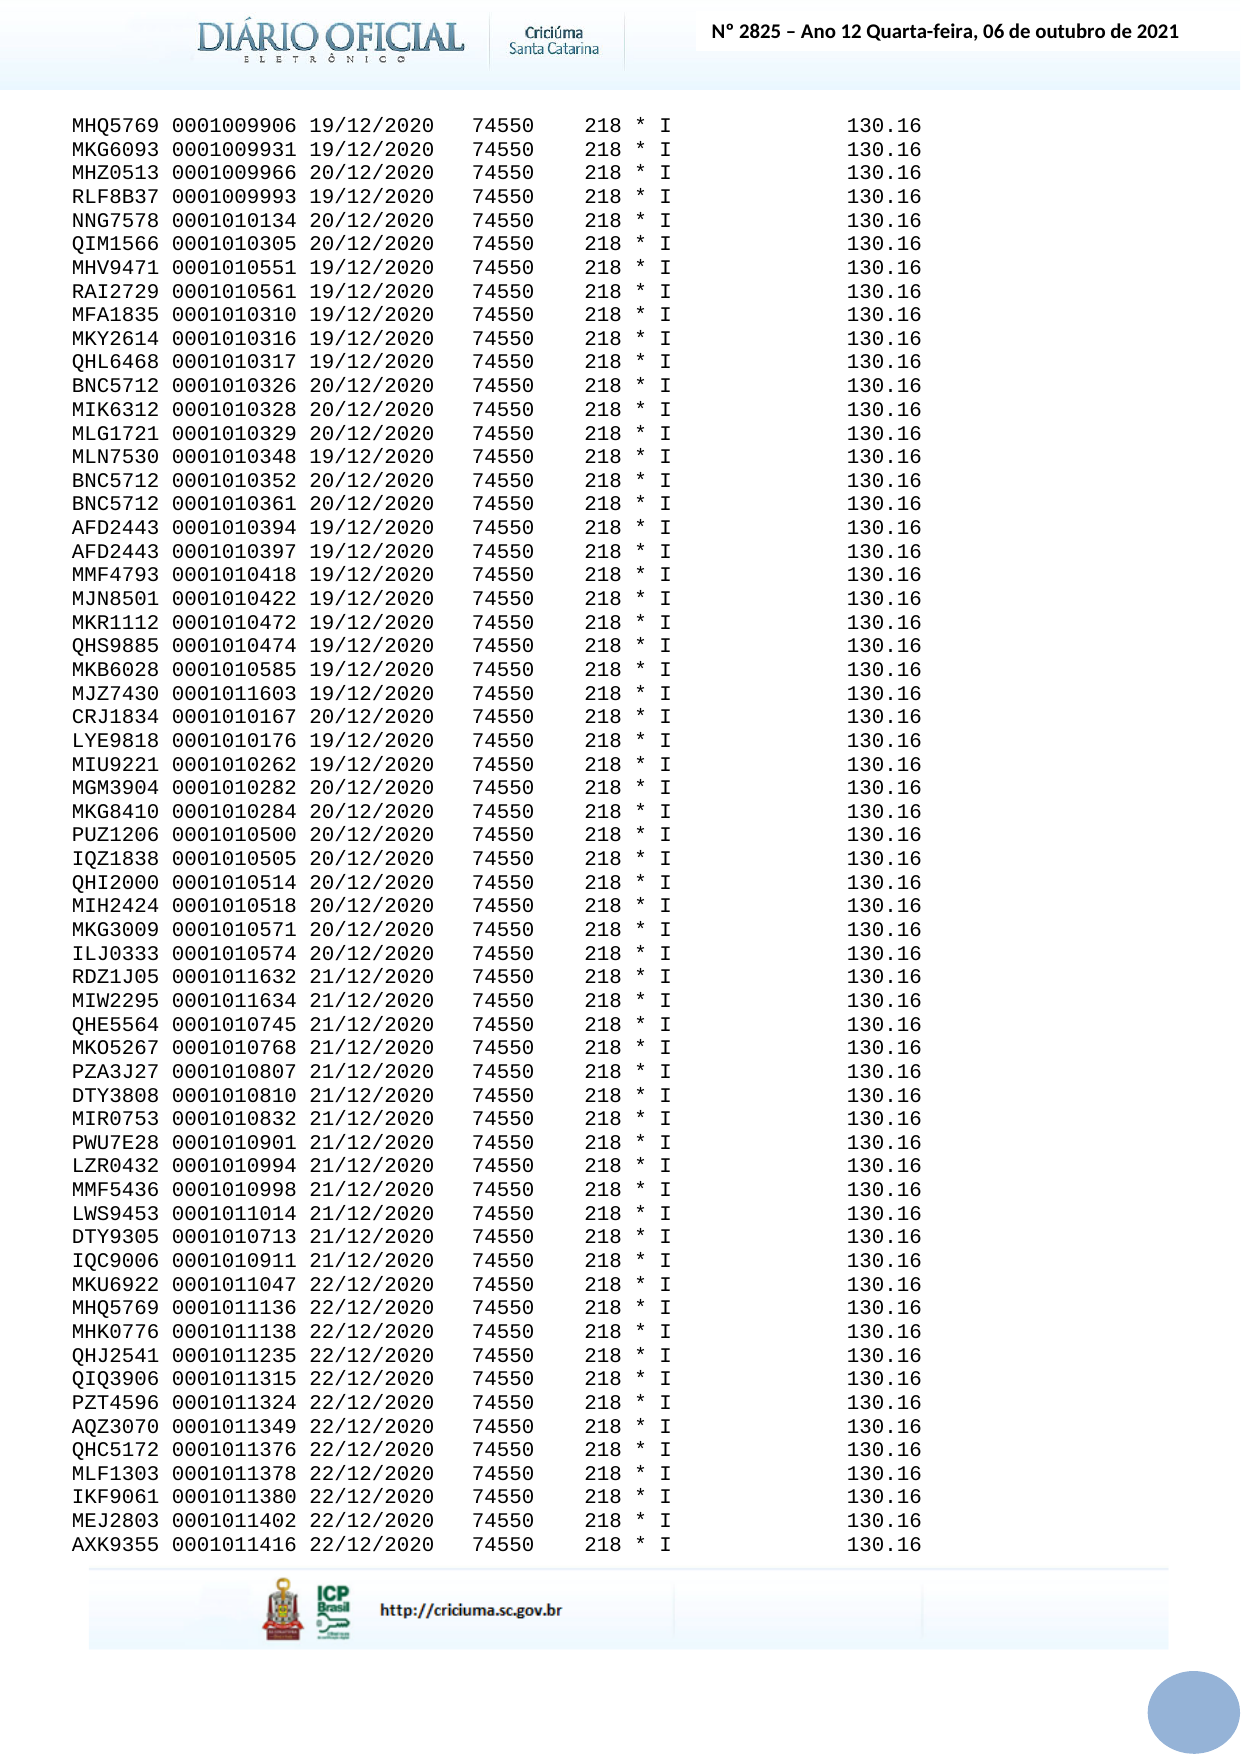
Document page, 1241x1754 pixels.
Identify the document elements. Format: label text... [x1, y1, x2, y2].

text LZR0432 0001010994 21/12/2020 74550 218 * I 130.16 [59, 1156, 1181, 1179]
text MJZ7430 0001011603 19/12/2020 74550 218 * I 130.16 [59, 683, 1181, 706]
text QIM1566 0001010305 20/12/2020 74550 218 * I 130.16 [59, 233, 1181, 257]
text MIR0753 0001010832 21/12/2020 74550 218 * I 130.16 [59, 1108, 1181, 1132]
text QHJ2541 0001011235 22/12/2020 74550 218 * I 130.16 [59, 1345, 1181, 1368]
text MIW2295 0001011634 21/12/2020 74550 218 * I 130.16 [59, 990, 1181, 1014]
text QHL6468 0001010317 19/12/2020 74550 218 * I 130.16 [59, 352, 1181, 375]
text IQZ1838 0001010505 20/12/2020 74550 218 * I 130.16 [59, 848, 1181, 872]
text NNG7578 0001010134 20/12/2020 74550 218 * I 130.16 [59, 210, 1181, 233]
text MIK6312 0001010328 20/12/2020 74550 218 * I 130.16 [59, 399, 1181, 422]
text MLF1303 0001011378 22/12/2020 74550 218 * I 130.16 [59, 1463, 1181, 1487]
text MMF4793 0001010418 19/12/2020 74550 218 * I 130.16 [59, 564, 1181, 588]
text LYE9818 0001010176 19/12/2020 74550 218 * I 130.16 [59, 730, 1181, 753]
text DTY3808 0001010810 21/12/2020 74550 218 * I 130.16 [59, 1084, 1181, 1108]
text PZT4596 0001011324 22/12/2020 74550 218 * I 130.16 [59, 1392, 1181, 1416]
text MLG1721 0001010329 20/12/2020 74550 218 * I 130.16 [59, 422, 1181, 446]
text MKG8410 0001010284 20/12/2020 74550 218 * I 130.16 [59, 801, 1181, 824]
text MIH2424 0001010518 20/12/2020 74550 218 * I 130.16 [59, 895, 1181, 919]
text PWU7E28 0001010901 21/12/2020 74550 218 * I 130.16 [59, 1132, 1181, 1156]
text LWS9453 0001011014 21/12/2020 74550 218 * I 130.16 [59, 1203, 1181, 1226]
text PUZ1206 0001010500 20/12/2020 74550 218 * I 130.16 [59, 824, 1181, 848]
text MHV9471 0001010551 19/12/2020 74550 218 * I 130.16 [59, 257, 1181, 281]
text QHC5172 0001011376 22/12/2020 74550 218 * I 130.16 [59, 1439, 1181, 1463]
text MHK0776 0001011138 22/12/2020 74550 218 * I 130.16 [59, 1321, 1181, 1345]
text MLN7530 0001010348 19/12/2020 74550 218 * I 130.16 [59, 446, 1181, 470]
text QHS9885 0001010474 19/12/2020 74550 218 * I 130.16 [59, 635, 1181, 659]
text DTY9305 0001010713 21/12/2020 74550 218 * I 130.16 [59, 1226, 1181, 1250]
text IKF9061 0001011380 22/12/2020 74550 218 * I 130.16 [59, 1487, 1181, 1510]
text ILJ0333 0001010574 20/12/2020 74550 218 * I 130.16 [59, 943, 1181, 966]
text RDZ1J05 0001011632 21/12/2020 74550 218 * I 130.16 [59, 966, 1181, 990]
text AFD2443 0001010394 19/12/2020 74550 218 * I 130.16 [59, 517, 1181, 541]
text MKG3009 0001010571 20/12/2020 74550 218 * I 130.16 [59, 919, 1181, 943]
text IQC9006 0001010911 21/12/2020 74550 218 * I 130.16 [59, 1250, 1181, 1274]
text QIQ3906 0001011315 22/12/2020 74550 218 * I 130.16 [59, 1368, 1181, 1392]
text MIU9221 0001010262 19/12/2020 74550 218 * I 130.16 [59, 753, 1181, 777]
text MEJ2803 0001011402 22/12/2020 74550 218 * I 130.16 [59, 1510, 1181, 1534]
text QHE5564 0001010745 21/12/2020 74550 218 * I 130.16 [59, 1014, 1181, 1037]
text BNC5712 0001010361 20/12/2020 74550 218 * I 130.16 [59, 493, 1181, 517]
text AXK9355 0001011416 22/12/2020 74550 218 * I 130.16 [59, 1534, 1181, 1557]
text MKU6922 0001011047 22/12/2020 74550 218 * I 130.16 [59, 1274, 1181, 1297]
text MKO5267 0001010768 21/12/2020 74550 218 * I 130.16 [59, 1037, 1181, 1061]
text MFA1835 0001010310 19/12/2020 74550 218 * I 130.16 [59, 304, 1181, 328]
text MKR1112 0001010472 19/12/2020 74550 218 * I 130.16 [59, 612, 1181, 635]
text MKY2614 0001010316 19/12/2020 74550 218 * I 130.16 [59, 328, 1181, 352]
text AFD2443 0001010397 19/12/2020 74550 218 * I 130.16 [59, 541, 1181, 564]
text PZA3J27 0001010807 21/12/2020 74550 218 * I 130.16 [59, 1061, 1181, 1084]
text AQZ3070 0001011349 22/12/2020 74550 218 * I 130.16 [59, 1416, 1181, 1439]
text QHI2000 0001010514 20/12/2020 74550 218 * I 130.16 [59, 872, 1181, 895]
text MKB6028 0001010585 19/12/2020 74550 218 * I 130.16 [59, 659, 1181, 683]
text MHZ0513 0001009966 20/12/2020 74550 218 * I 130.16 [59, 162, 1181, 186]
text BNC5712 0001010326 20/12/2020 74550 218 * I 130.16 [59, 375, 1181, 399]
text BNC5712 0001010352 20/12/2020 74550 218 * I 130.16 [59, 470, 1181, 493]
text RLF8B37 0001009993 19/12/2020 74550 218 * I 130.16 [59, 186, 1181, 210]
text MMF5436 0001010998 21/12/2020 74550 218 * I 130.16 [59, 1179, 1181, 1203]
text MGM3904 0001010282 20/12/2020 74550 218 * I 130.16 [59, 777, 1181, 801]
text MHQ5769 0001009906 19/12/2020 74550 218 * I 130.16 [59, 115, 1181, 139]
text MHQ5769 0001011136 22/12/2020 74550 218 * I 130.16 [59, 1297, 1181, 1321]
text MKG6093 0001009931 19/12/2020 74550 218 * I 130.16 [59, 139, 1181, 162]
text CRJ1834 0001010167 20/12/2020 74550 218 * I 130.16 [59, 706, 1181, 730]
text RAI2729 0001010561 19/12/2020 74550 218 * I 130.16 [59, 281, 1181, 304]
text MJN8501 0001010422 19/12/2020 74550 218 * I 130.16 [59, 588, 1181, 612]
